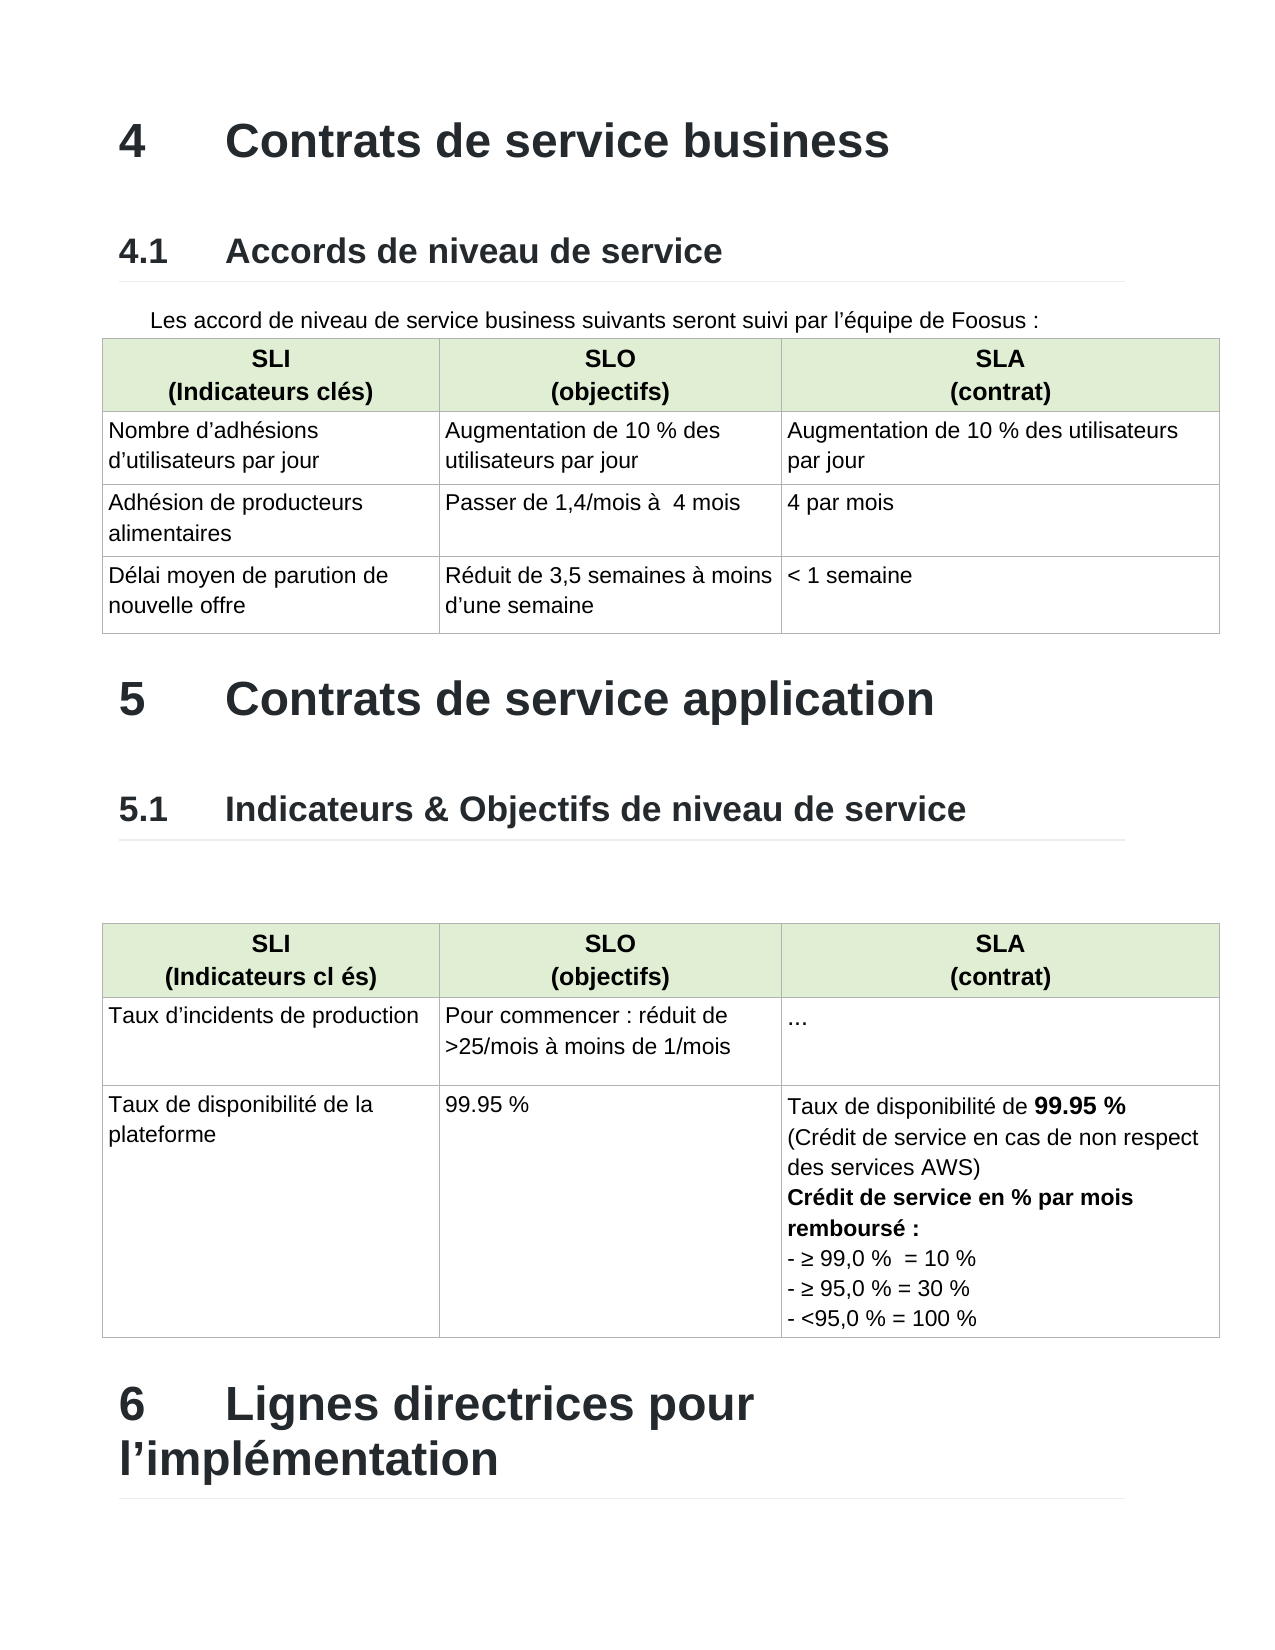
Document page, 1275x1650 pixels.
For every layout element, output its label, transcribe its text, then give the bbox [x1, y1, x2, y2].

subtitle Contrats de service business [119, 112, 1125, 167]
table_header SLA (contrat) [782, 924, 1219, 997]
table_cell Nombre d’adhésions d’utilisateurs par jour [103, 412, 439, 483]
table_cell Réduit de 3,5 semaines à moins d’une semaine [440, 557, 781, 633]
table_cell < 1 semaine [782, 557, 1219, 633]
table_cell Taux d’incidents de production [103, 998, 439, 1085]
table_header SLI (Indicateurs clés) [103, 339, 439, 411]
table_cell Augmentation de 10 % des utilisateurs par jour [440, 412, 781, 483]
table_header SLA (contrat) [782, 339, 1219, 411]
table_cell Taux de disponibilité de 99.95 % (Crédit de service en cas de non respect des services AWS) Crédit de service en % par mois remboursé : - ≥ 99,0 % = 10 % - ≥ 95,0 % = 30 % - <95,0 % = 100 % [782, 1086, 1219, 1337]
table_cell Pour commencer : réduit de >25/mois à moins de 1/mois [440, 998, 781, 1085]
table_cell ... [782, 998, 1219, 1085]
table_cell Passer de 1,4/mois à 4 mois [440, 485, 781, 556]
table_cell Délai moyen de parution de nouvelle offre [103, 557, 439, 633]
subtitle Indicateurs & Objectifs de niveau de service [119, 788, 1125, 839]
table_cell Augmentation de 10 % des utilisateurs par jour [782, 412, 1219, 483]
table_cell 4 par mois [782, 485, 1219, 556]
table_header SLI (Indicateurs cl és) [103, 924, 439, 997]
table_cell Adhésion de producteurs alimentaires [103, 485, 439, 556]
table_header SLO (objectifs) [440, 339, 781, 411]
subtitle Lignes directrices pour l’implémentation [119, 1375, 1125, 1498]
text Les accord de niveau de service business suivants seront suivi par l’équipe de Foosus : [150, 307, 1125, 334]
subtitle Accords de niveau de service [119, 230, 1125, 281]
table_cell 99,95 % [440, 1086, 781, 1337]
subtitle Contrats de service application [119, 670, 1125, 726]
table_header SLO (objectifs) [440, 924, 781, 997]
table_cell Taux de disponibilité de la plateforme [103, 1086, 439, 1337]
